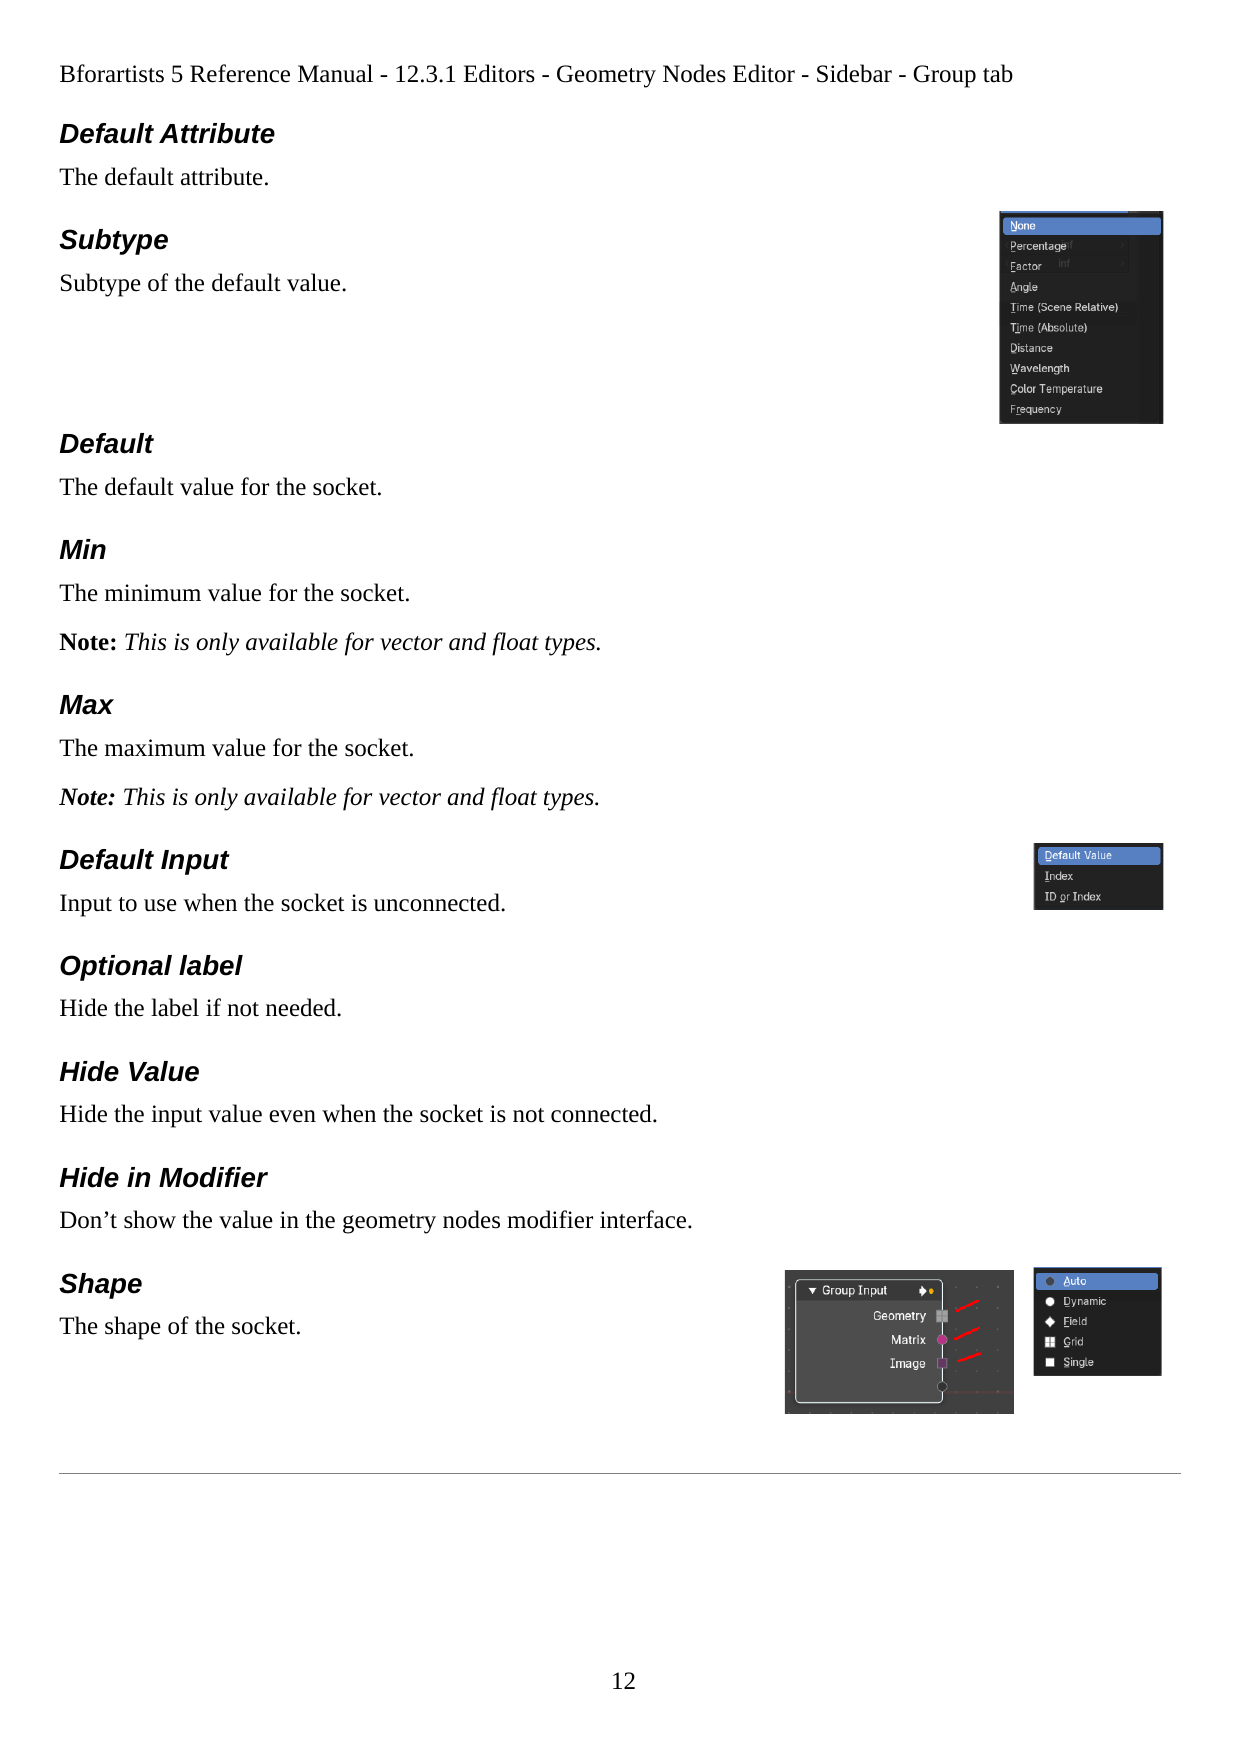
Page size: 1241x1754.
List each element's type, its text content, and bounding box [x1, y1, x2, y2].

subtitle Subtype [59, 223, 999, 255]
text [1014, 1311, 1033, 1340]
subtitle Default [59, 427, 1181, 459]
text Subtype of the default value. [59, 268, 999, 296]
text Note: This is only available for vector and float types. [59, 627, 1181, 655]
subtitle [1162, 1267, 1181, 1299]
text Don’t show the value in the geometry nodes modifier interface. [59, 1205, 1181, 1234]
subtitle [1164, 223, 1181, 255]
picture [784, 1270, 1014, 1414]
subtitle Optional label [59, 949, 1181, 981]
text [1162, 1311, 1181, 1340]
picture [999, 211, 1164, 424]
subtitle Min [59, 533, 1181, 565]
text Input to use when the socket is unconnected. [59, 888, 1181, 916]
text The default attribute. [59, 162, 1181, 190]
subtitle Default Attribute [59, 117, 1181, 149]
text The minimum value for the socket. [59, 578, 1181, 606]
subtitle Default Input [59, 843, 1033, 875]
text The shape of the socket. [59, 1311, 784, 1340]
text Hide the label if not needed. [59, 993, 1181, 1022]
text Note: This is only available for vector and float types. [59, 782, 1181, 810]
text The default value for the socket. [59, 472, 1181, 500]
subtitle Hide Value [59, 1055, 1181, 1087]
subtitle Max [59, 688, 1181, 720]
picture [1033, 843, 1164, 910]
subtitle Hide in Modifier [59, 1161, 1181, 1193]
subtitle Shape [59, 1267, 1033, 1299]
text Hide the input value even when the socket is not connected. [59, 1099, 1181, 1128]
picture [1033, 1267, 1162, 1376]
subtitle [1164, 843, 1181, 875]
text The maximum value for the socket. [59, 733, 1181, 761]
